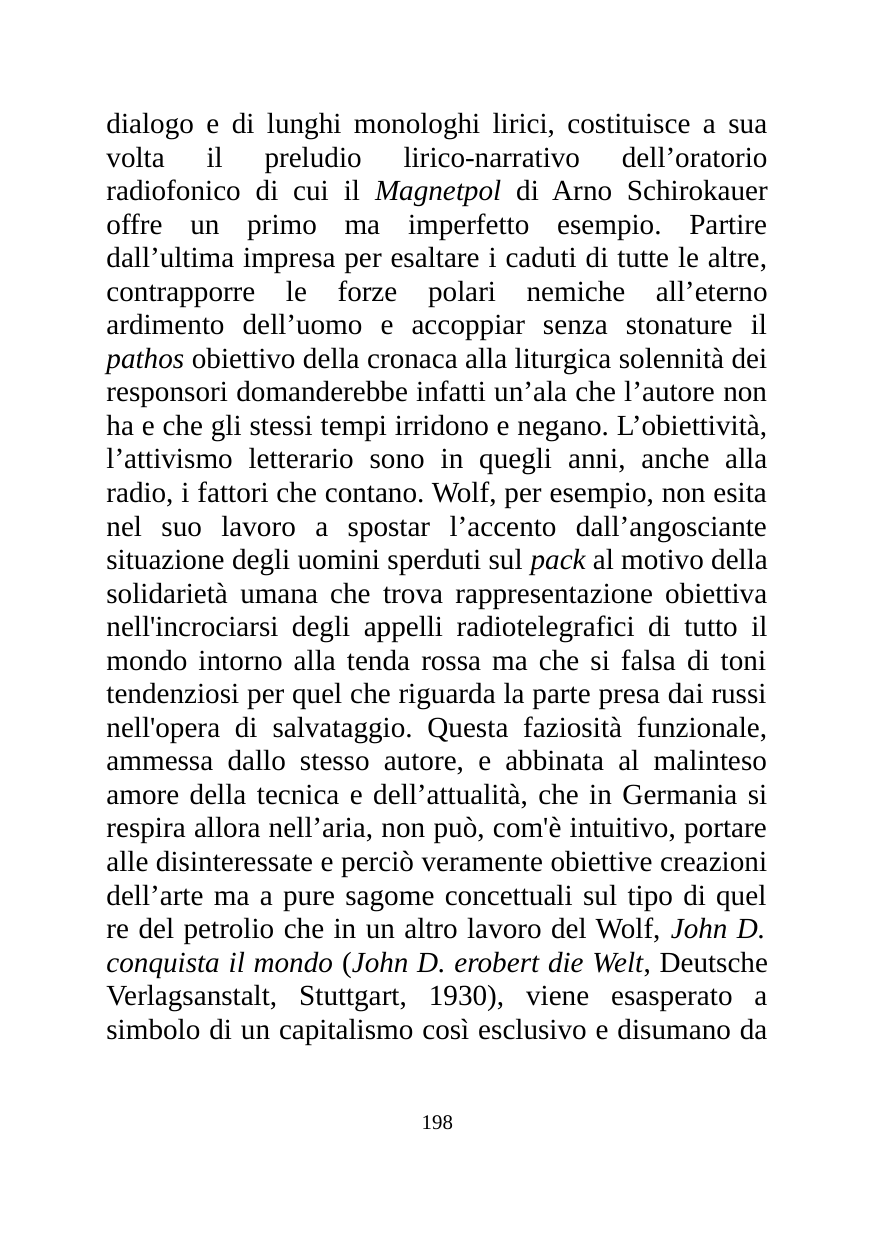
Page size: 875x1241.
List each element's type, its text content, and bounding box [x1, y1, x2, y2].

text dialogo e di lunghi monologhi lirici, costituisce a sua volta il preludio lirico-narrativo dell’oratorio radiofonico di cui il Magnetpol di Arno Schirokauer offre un primo ma imperfetto esempio. Partire dall’ultima impresa per esaltare i caduti di tutte le altre, contrapporre le forze polari nemiche all’eterno ardimento dell’uomo e accoppiar senza stonature il pathos obiettivo della cronaca alla liturgica solennità dei responsori domanderebbe infatti un’ala che l’autore non ha e che gli stessi tempi irridono e negano. L’obiettività, l’attivismo letterario sono in quegli anni, anche alla radio, i fattori che contano. Wolf, per esempio, non esita nel suo lavoro a spostar l’accento dall’angosciante situazione degli uomini sperduti sul pack al motivo della solidarietà umana che trova rappresentazione obiettiva nell'incrociarsi degli appelli radiotelegrafici di tutto il mondo intorno alla tenda rossa ma che si falsa di toni tendenziosi per quel che riguarda la parte presa dai russi nell'opera di salvataggio. Questa faziosità funzionale, ammessa dallo stesso autore, e abbinata al malinteso amore della tecnica e dell’attualità, che in Germania si respira allora nell’aria, non può, com'è intuitivo, portare alle disinteressate e perciò veramente obiettive creazioni dell’arte ma a pure sagome concettuali sul tipo di quel re del petrolio che in un altro lavoro del Wolf, John D. conquista il mondo (John D. erobert die Welt, Deutsche Verlagsanstalt, Stuttgart, 1930), viene esasperato a simbolo di un capitalismo così esclusivo e disumano da [106, 106, 768, 1045]
